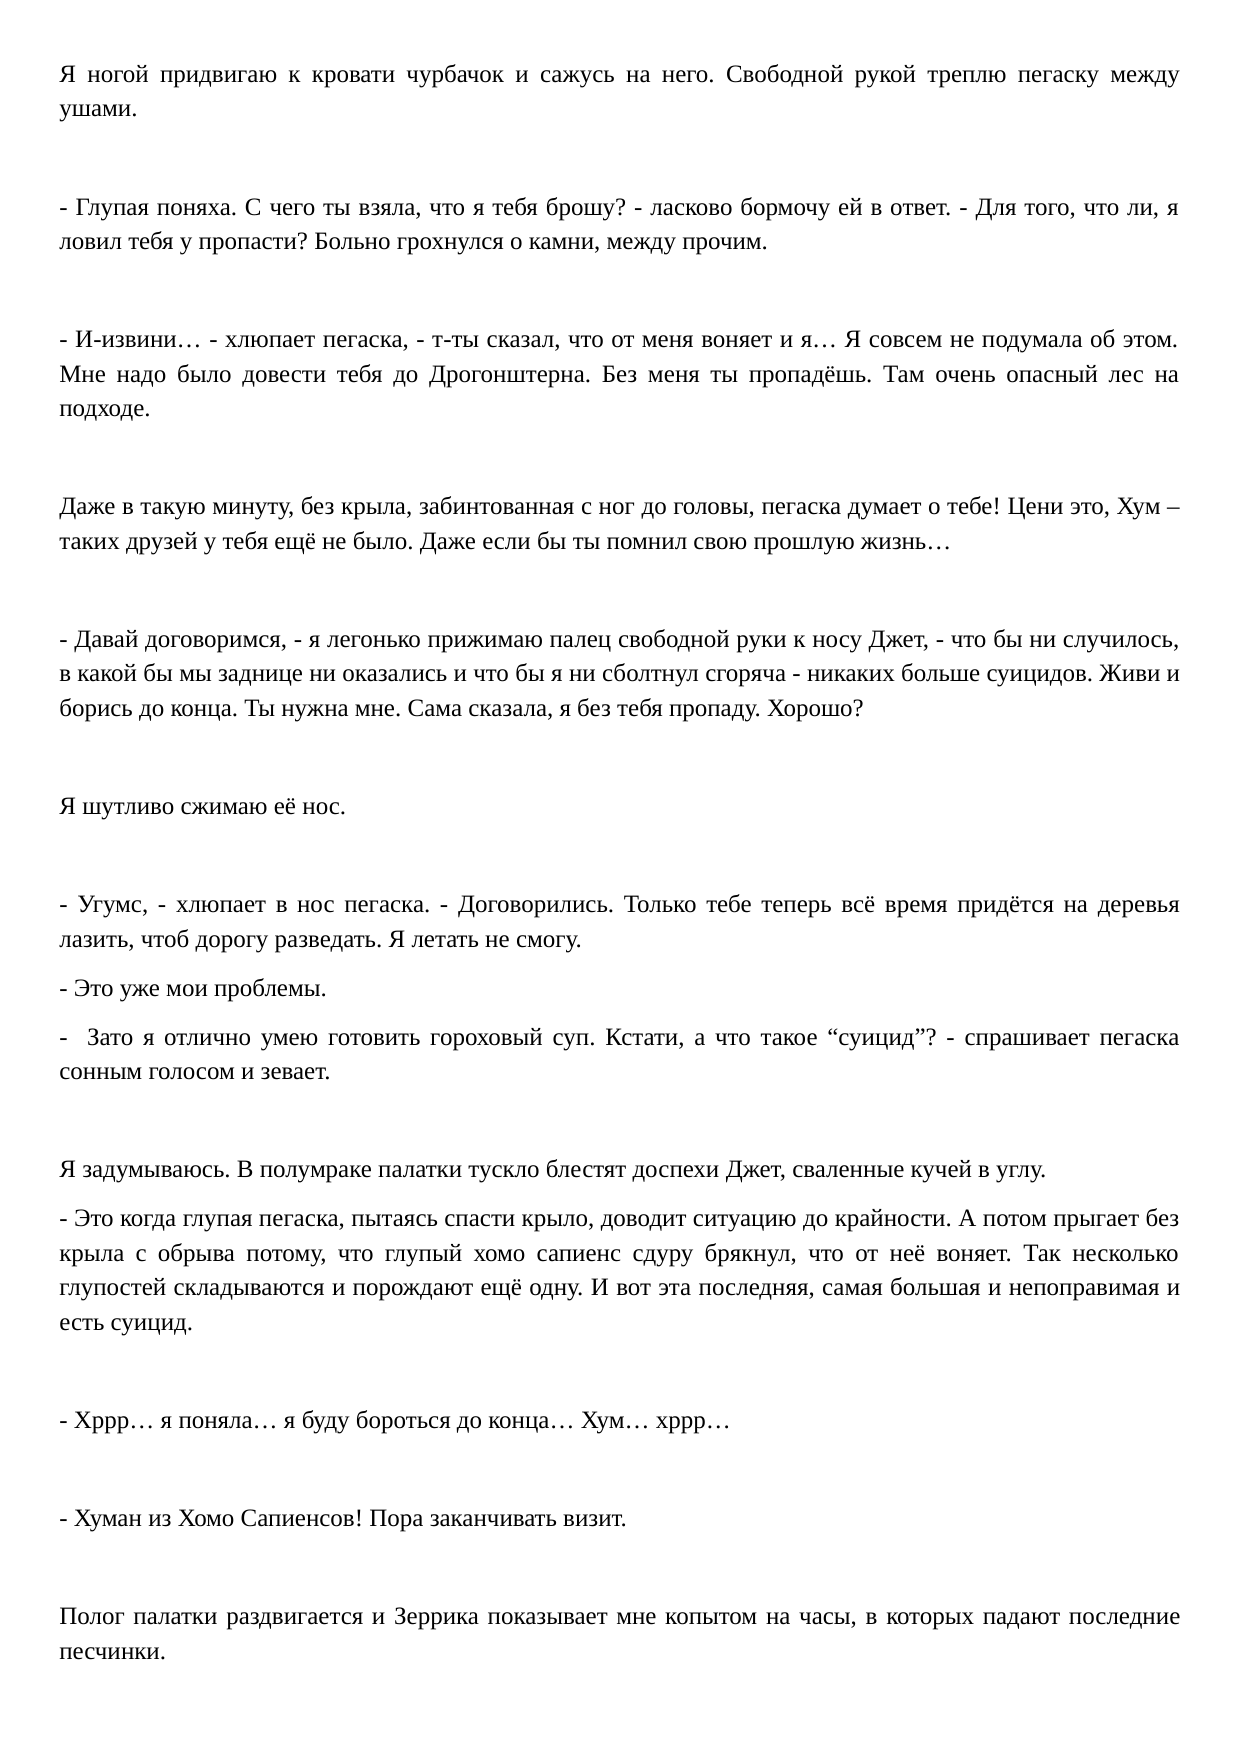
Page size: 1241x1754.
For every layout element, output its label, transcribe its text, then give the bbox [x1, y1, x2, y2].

text Полог палатки раздвигается и Зеррика показывает мне копытом на часы, в которых падают последние песчинки. [59, 1601, 1181, 1664]
text Я ногой придвигаю к кровати чурбачок и сажусь на него. Свободной рукой треплю пегаску между ушами. [59, 59, 1181, 122]
text Я шутливо сжимаю её нос. [59, 791, 1181, 820]
text - Глупая поняха. С чего ты взяла, что я тебя брошу? - ласково бормочу ей в ответ. - Для того, что ли, я ловил тебя у пропасти? Больно грохнулся о камни, между прочим. [59, 192, 1181, 255]
text - И-извини… - хлюпает пегаска, - т-ты сказал, что от меня воняет и я… Я совсем не подумала об этом. Мне надо было довести тебя до Дрогонштерна. Без меня ты пропадёшь. Там очень опасный лес на подходе. [59, 324, 1181, 422]
text Я задумываюсь. В полумраке палатки тускло блестят доспехи Джет, сваленные кучей в углу. [59, 1154, 1181, 1183]
text - Зато я отлично умею готовить гороховый суп. Кстати, а что такое “суицид”? - спрашивает пегаска сонным голосом и зевает. [59, 1022, 1181, 1085]
text Даже в такую минуту, без крыла, забинтованная с ног до головы, пегаска думает о тебе! Цени это, Хум – таких друзей у тебя ещё не было. Даже если бы ты помнил свою прошлую жизнь… [59, 491, 1181, 554]
text - Угумс, - хлюпает в нос пегаска. - Договорились. Только тебе теперь всё время придётся на деревья лазить, чтоб дорогу разведать. Я летать не смогу. [59, 889, 1181, 952]
text - Хуман из Хомо Сапиенсов! Пора заканчивать визит. [59, 1503, 1181, 1532]
text - Хррр… я поняла… я буду бороться до конца… Хум… хррр… [59, 1405, 1181, 1434]
text - Это когда глупая пегаска, пытаясь спасти крыло, доводит ситуацию до крайности. А потом прыгает без крыла с обрыва потому, что глупый хомо сапиенс сдуру брякнул, что от неё воняет. Так несколько глупостей складываются и порождают ещё одну. И вот эта последняя, самая большая и непоправимая и есть суицид. [59, 1203, 1181, 1336]
text - Это уже мои проблемы. [59, 973, 1181, 1001]
text - Давай договоримся, - я легонько прижимаю палец свободной руки к носу Джет, - что бы ни случилось, в какой бы мы заднице ни оказались и что бы я ни сболтнул сгоряча - никаких больше суицидов. Живи и борись до конца. Ты нужна мне. Сама сказала, я без тебя пропаду. Хорошо? [59, 624, 1181, 722]
